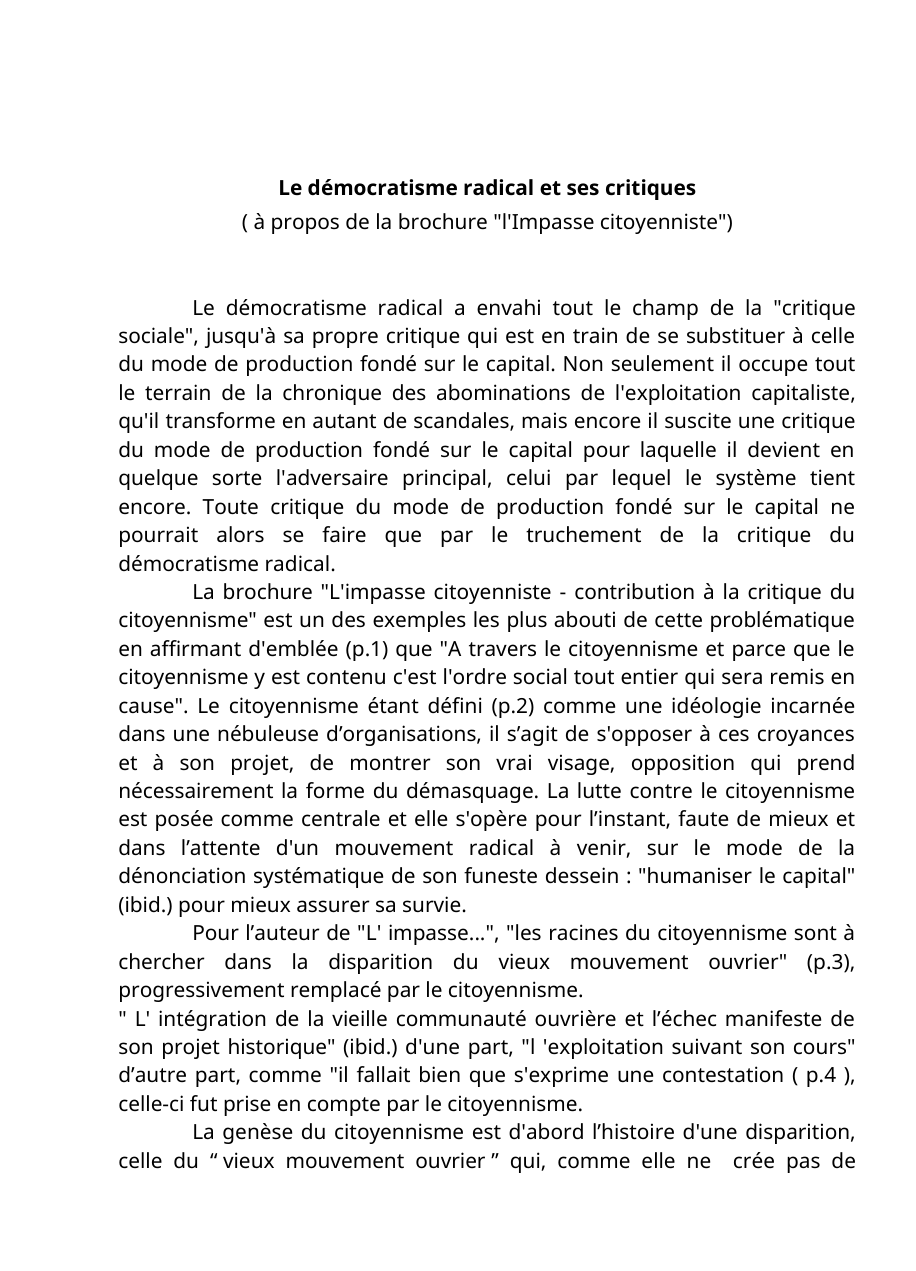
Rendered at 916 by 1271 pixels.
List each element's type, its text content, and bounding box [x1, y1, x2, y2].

text " L' intégration de la vieille communauté ouvrière et l’échec manifeste de son projet historique" (ibid.) d'une part, "l 'exploitation suivant son cours" d’autre part, comme "il fallait bien que s'exprime une contestation ( p.4 ), celle-ci fut prise en compte par le citoyennisme. [118, 1004, 856, 1117]
subtitle Le démocratisme radical et ses critiques [118, 173, 856, 201]
text ( à propos de la brochure "l'Impasse citoyenniste") [118, 207, 856, 236]
text Le démocratisme radical a envahi tout le champ de la "critique sociale", jusqu'à sa propre critique qui est en train de se substituer à celle du mode de production fondé sur le capital. Non seulement il occupe tout le terrain de la chronique des abominations de l'exploitation capitaliste, qu'il transforme en autant de scandales, mais encore il suscite une critique du mode de production fondé sur le capital pour laquelle il devient en quelque sorte l'adversaire principal, celui par lequel le système tient encore. Toute critique du mode de production fondé sur le capital ne pourrait alors se faire que par le truchement de la critique du démocratisme radical. [118, 293, 856, 577]
text La brochure "L'impasse citoyenniste - contribution à la critique du citoyennisme" est un des exemples les plus abouti de cette problématique en affirmant d'emblée (p.1) que "A travers le citoyennisme et parce que le citoyennisme y est contenu c'est l'ordre social tout entier qui sera remis en cause". Le citoyennisme étant défini (p.2) comme une idéologie incarnée dans une nébuleuse d’organisations, il s’agit de s'opposer à ces croyances et à son projet, de montrer son vrai visage, opposition qui prend nécessairement la forme du démasquage. La lutte contre le citoyennisme est posée comme centrale et elle s'opère pour l’instant, faute de mieux et dans l’attente d'un mouvement radical à venir, sur le mode de la dénonciation systématique de son funeste dessein : "humaniser le capital" (ibid.) pour mieux assurer sa survie. [118, 577, 856, 918]
text Pour l’auteur de "L' impasse...", "les racines du citoyennisme sont à chercher dans la disparition du vieux mouvement ouvrier" (p.3), progressivement remplacé par le citoyennisme. [118, 918, 856, 1004]
text La genèse du citoyennisme est d'abord l’histoire d'une disparition, celle du “ vieux mouvement ouvrier ” qui, comme elle ne crée pas de [118, 1117, 856, 1174]
